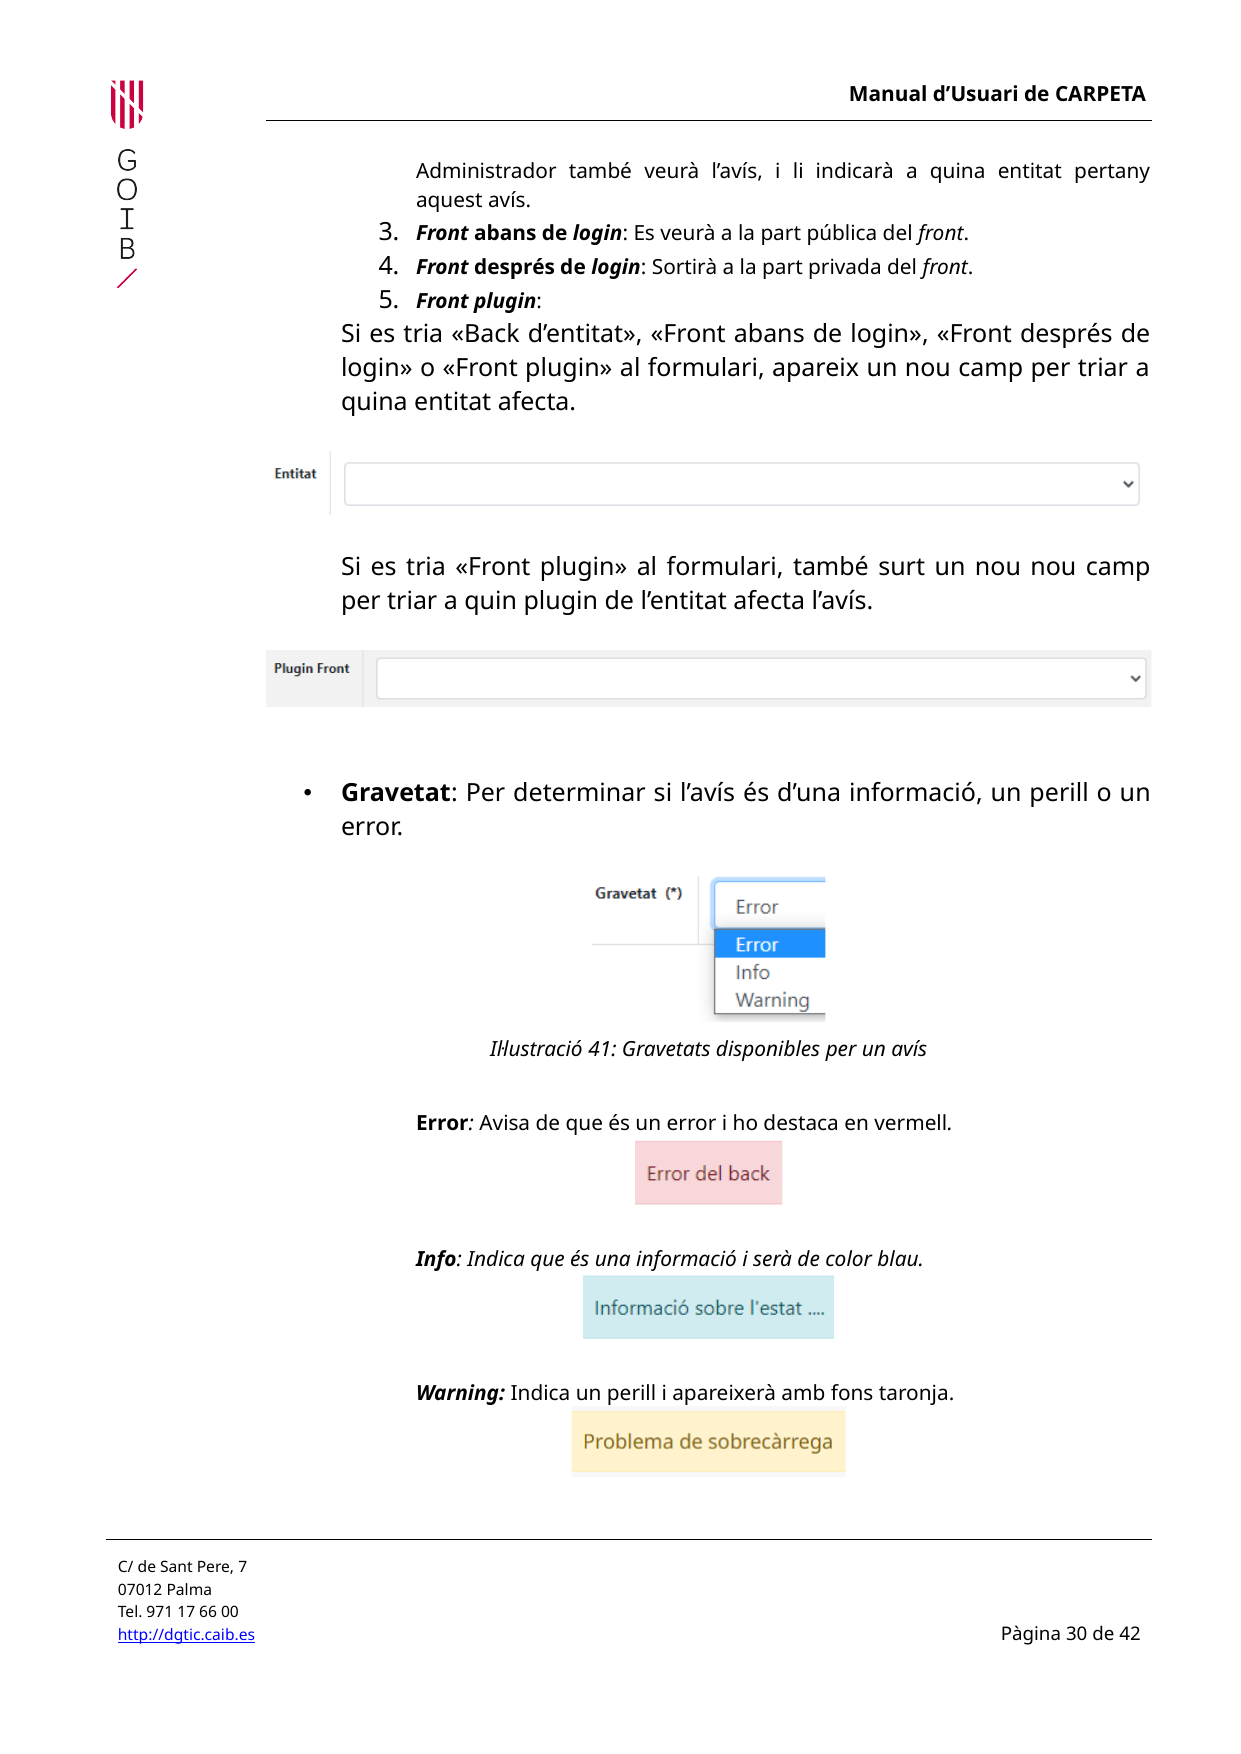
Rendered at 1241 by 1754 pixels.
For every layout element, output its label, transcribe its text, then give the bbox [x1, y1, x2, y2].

list Info: Indica que és una informació i serà de color blau. [378, 1244, 1152, 1273]
picture [571, 1406, 846, 1477]
picture [635, 1136, 783, 1211]
list Front plugin: [378, 281, 1152, 316]
list Front després de login: Sortirà a la part privada del front. [378, 247, 1152, 281]
picture [583, 1272, 835, 1344]
list Si es tria «Front plugin» al formulari, també surt un nou nou camp per triar a quin plugin de l’entitat afecta l’avís. [303, 548, 1152, 616]
text Il·lustració 41: Gravetats disponibles per un avís [266, 1022, 1152, 1062]
list Gravetat: Per determinar si l’avís és d’una informació, un perill o un error. [303, 775, 1152, 843]
list Front abans de login: Es veurà a la part pública del front. [378, 213, 1152, 247]
picture [591, 876, 826, 1022]
picture [265, 650, 1152, 707]
picture [82, 57, 172, 319]
picture [265, 451, 1152, 515]
list Si es tria «Back d’entitat», «Front abans de login», «Front després de login» o «Front plugin» al formulari, apareix un nou camp per triar a quina entitat afecta. [303, 316, 1152, 418]
list Warning: Indica un perill i apareixerà amb fons taronja. [378, 1378, 1152, 1406]
list Administrador també veurà l’avís, i li indicarà a quina entitat pertany aquest avís. [378, 156, 1152, 213]
list Error: Avisa de que és un error i ho destaca en vermell. [378, 1108, 1152, 1136]
